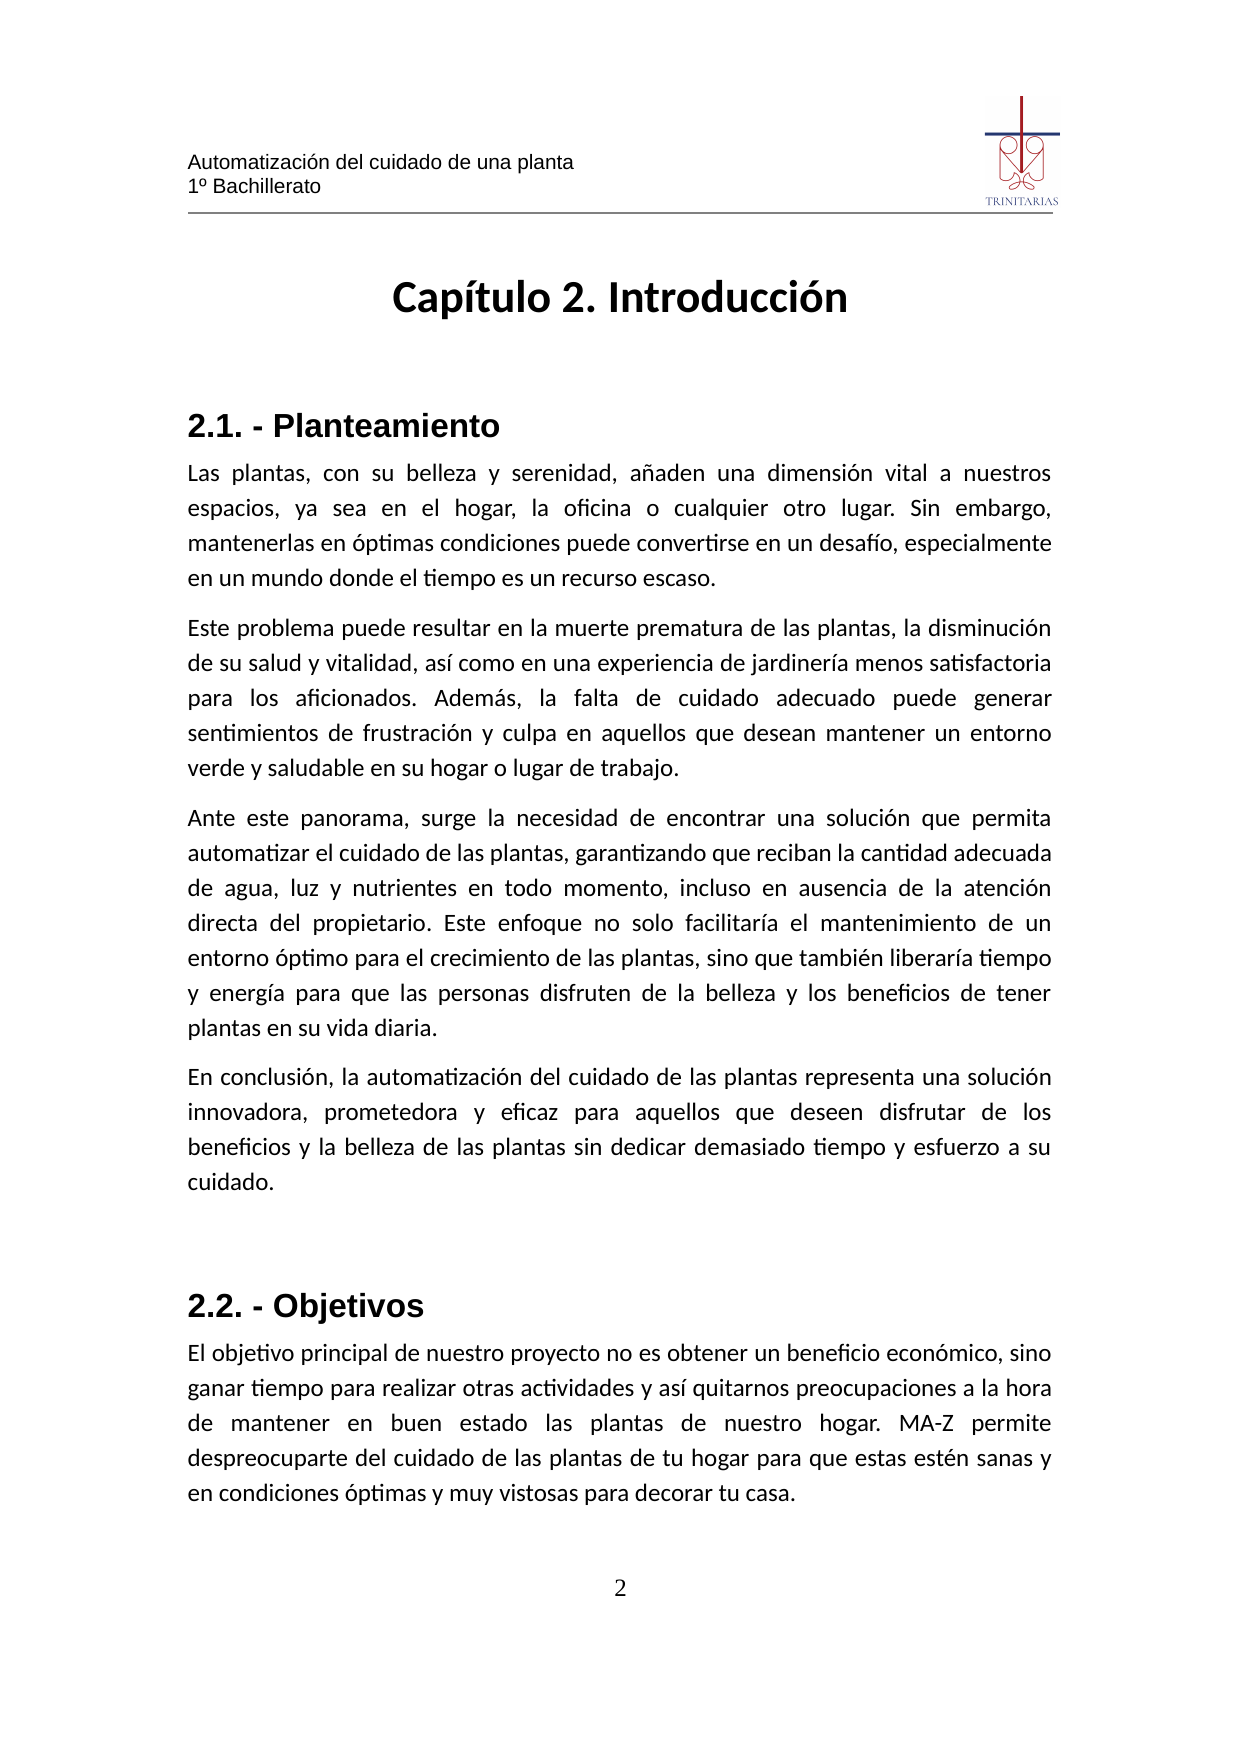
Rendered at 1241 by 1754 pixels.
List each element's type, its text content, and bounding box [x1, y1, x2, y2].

subtitle Objetivos [187, 1286, 1053, 1325]
text Este problema puede resultar en la muerte prematura de las plantas, la disminución de su salud y vitalidad, así como en una experiencia de jardinería menos satisfactoria para los aficionados. Además, la falta de cuidado adecuado puede generar sentimientos de frustración y culpa en aquellos que desean mantener un entorno verde y saludable en su hogar o lugar de trabajo. [187, 612, 1053, 783]
text Las plantas, con su belleza y serenidad, añaden una dimensión vital a nuestros espacios, ya sea en el hogar, la oficina o cualquier otro lugar. Sin embargo, mantenerlas en óptimas condiciones puede convertirse en un desafío, especialmente en un mundo donde el tiempo es un recurso escaso. [187, 457, 1053, 593]
text En conclusión, la automatización del cuidado de las plantas representa una solución innovadora, prometedora y eficaz para aquellos que deseen disfrutar de los beneficios y la belleza de las plantas sin dedicar demasiado tiempo y esfuerzo a su cuidado. [187, 1061, 1053, 1197]
subtitle Planteamiento [187, 407, 1053, 445]
picture [984, 96, 1061, 208]
text El objetivo principal de nuestro proyecto no es obtener un beneficio económico, sino ganar tiempo para realizar otras actividades y así quitarnos preocupaciones a la hora de mantener en buen estado las plantas de nuestro hogar. MA-Z permite despreocuparte del cuidado de las plantas de tu hogar para que estas estén sanas y en condiciones óptimas y muy vistosas para decorar tu casa. [187, 1337, 1053, 1508]
subtitle Introducción [187, 268, 1053, 324]
text Ante este panorama, surge la necesidad de encontrar una solución que permita automatizar el cuidado de las plantas, garantizando que reciban la cantidad adecuada de agua, luz y nutrientes en todo momento, incluso en ausencia de la atención directa del propietario. Este enfoque no solo facilitaría el mantenimiento de un entorno óptimo para el crecimiento de las plantas, sino que también liberaría tiempo y energía para que las personas disfruten de la belleza y los beneficios de tener plantas en su vida diaria. [187, 802, 1053, 1042]
